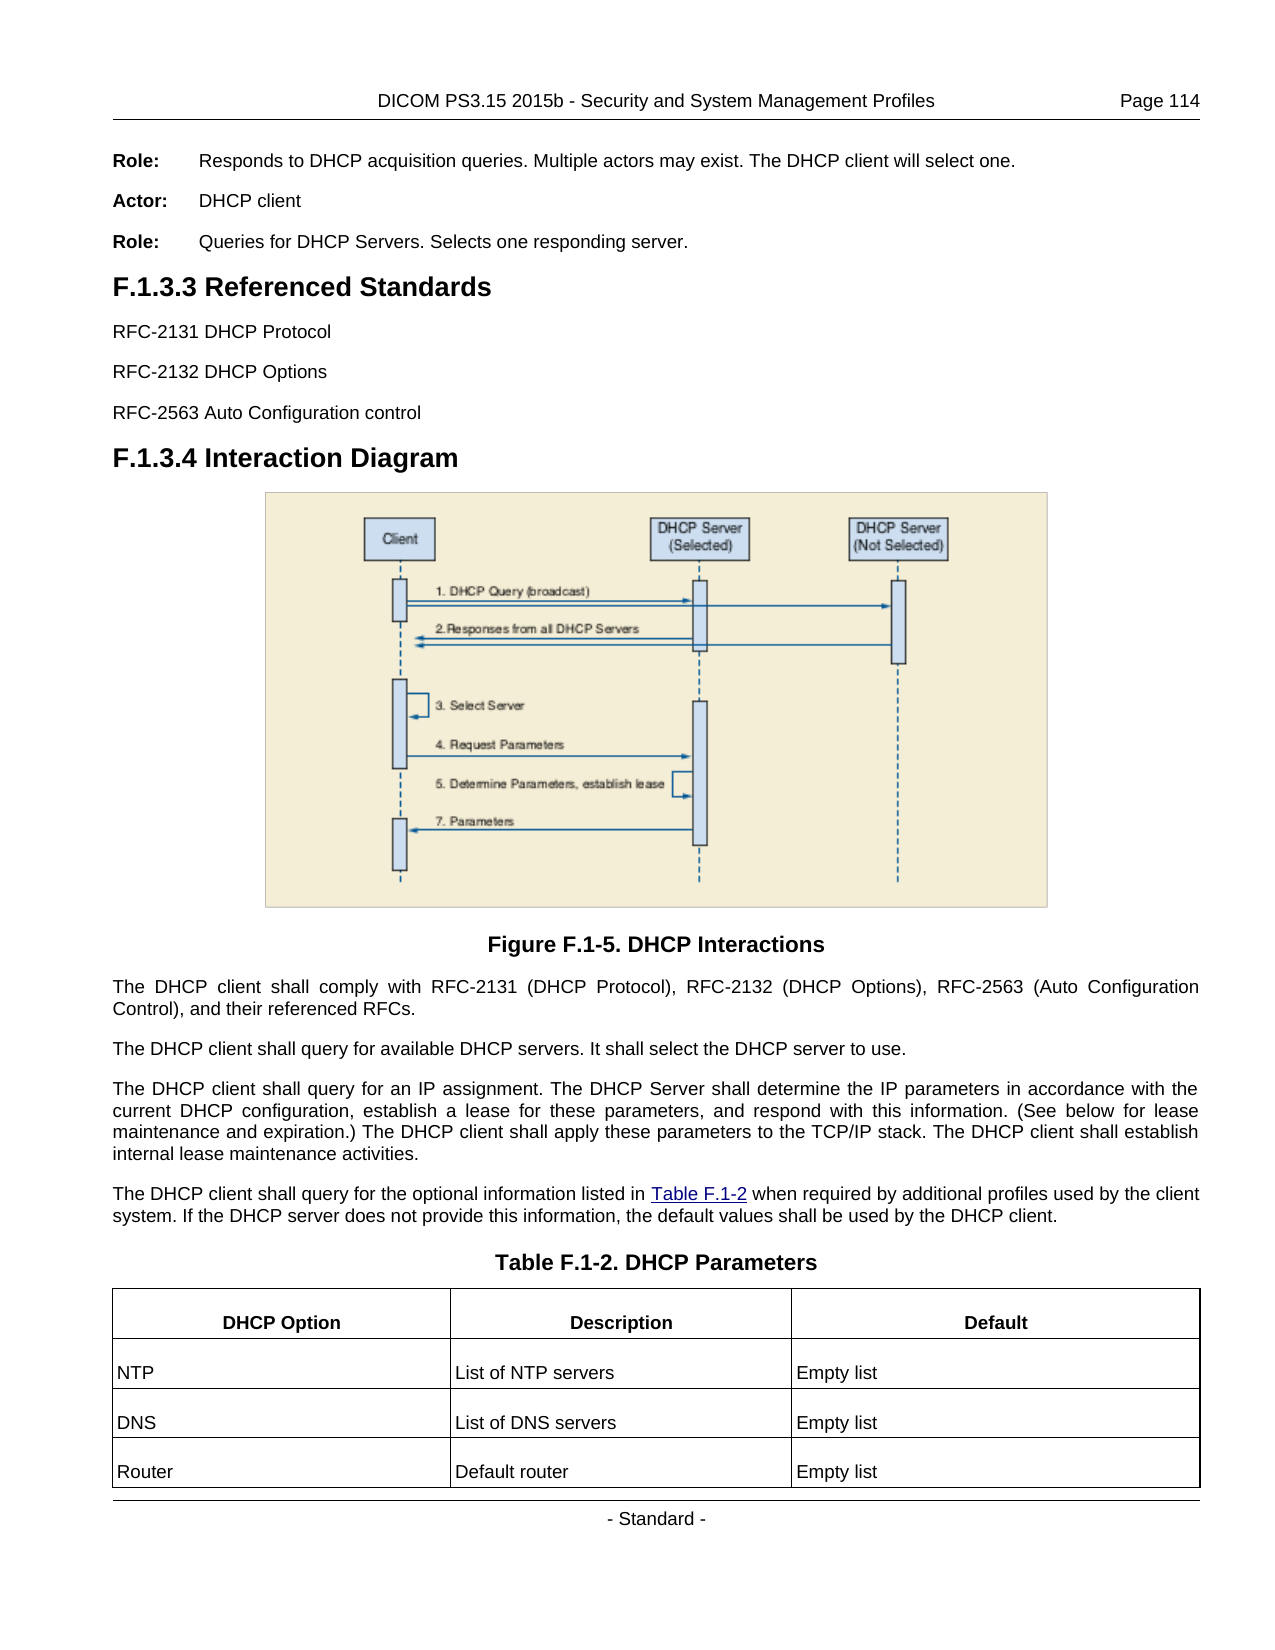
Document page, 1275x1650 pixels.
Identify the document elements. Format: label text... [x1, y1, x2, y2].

table_cell Default router [451, 1438, 791, 1487]
table_cell NTP [113, 1339, 450, 1388]
table_header Description [451, 1289, 791, 1338]
table_cell Router [113, 1438, 450, 1487]
text The DHCP client shall comply with RFC-2131 (DHCP Protocol), RFC-2132 (DHCP Options), RFC-2563 (Auto Configuration Control), and their referenced RFCs. [112, 976, 1200, 1019]
picture [264, 491, 1049, 909]
table_header Default [792, 1289, 1199, 1338]
text The DHCP client shall query for an IP assignment. The DHCP Server shall determine the IP parameters in accordance with the current DHCP configuration, establish a lease for these parameters, and respond with this information. (See below for lease maintenance and expiration.) The DHCP client shall apply these parameters to the TCP/IP stack. The DHCP client shall establish internal lease maintenance activities. [112, 1078, 1200, 1164]
text RFC-2563 Auto Configuration control [112, 402, 1200, 423]
text The DHCP client shall query for the optional information listed in Table F.1-2 when required by additional profiles used by the client system. If the DHCP server does not provide this information, the default values shall be used by the DHCP client. [112, 1183, 1200, 1226]
text Role: Queries for DHCP Servers. Selects one responding server. [112, 231, 1200, 252]
text F.1.3.3 Referenced Standards [112, 271, 1200, 302]
table_header DHCP Option [113, 1289, 450, 1338]
table_cell Empty list [792, 1339, 1199, 1388]
text Role: Responds to DHCP acquisition queries. Multiple actors may exist. The DHCP client will select one. [112, 150, 1200, 172]
text Table F.1-2. DHCP Parameters [112, 1249, 1200, 1275]
text RFC-2132 DHCP Options [112, 361, 1200, 383]
text The DHCP client shall query for available DHCP servers. It shall select the DHCP server to use. [112, 1038, 1200, 1059]
text Actor: DHCP client [112, 190, 1200, 212]
table_cell List of NTP servers [451, 1339, 791, 1388]
text Figure F.1-5. DHCP Interactions [112, 931, 1200, 957]
text RFC-2131 DHCP Protocol [112, 321, 1200, 342]
table_cell Empty list [792, 1389, 1199, 1437]
table_cell DNS [113, 1389, 450, 1437]
table_cell List of DNS servers [451, 1389, 791, 1437]
table_cell Empty list [792, 1438, 1199, 1487]
text F.1.3.4 Interaction Diagram [112, 442, 1200, 473]
